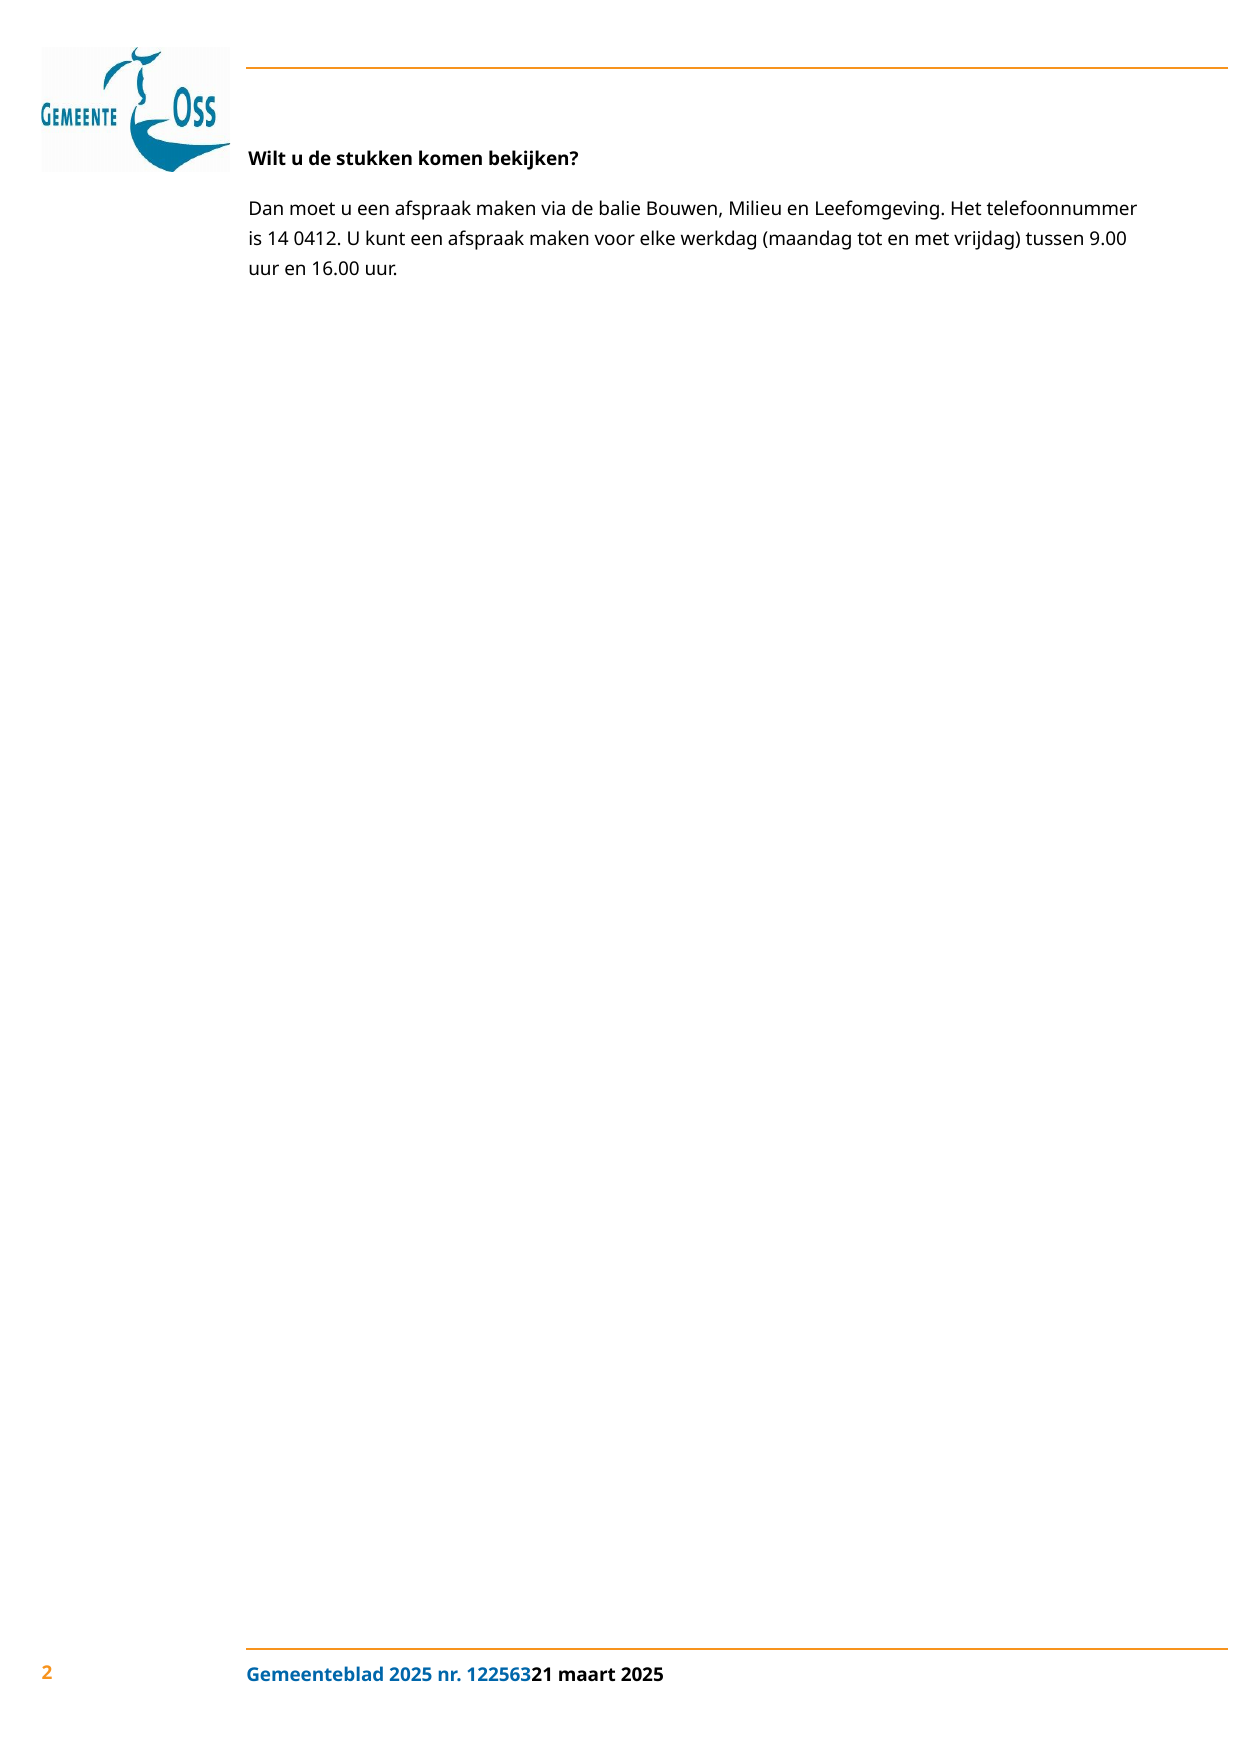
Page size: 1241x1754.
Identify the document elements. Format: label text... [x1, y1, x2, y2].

text Dan moet u een afspraak maken via de balie Bouwen, Milieu en Leefomgeving. Het telefoonnummer is 14 0412. U kunt een afspraak maken voor elke werkdag (maandag tot en met vrijdag) tussen 9.00 uur en 16.00 uur. [248, 196, 1152, 281]
picture [41, 47, 231, 172]
text Wilt u de stukken komen bekijken? [248, 145, 1152, 171]
